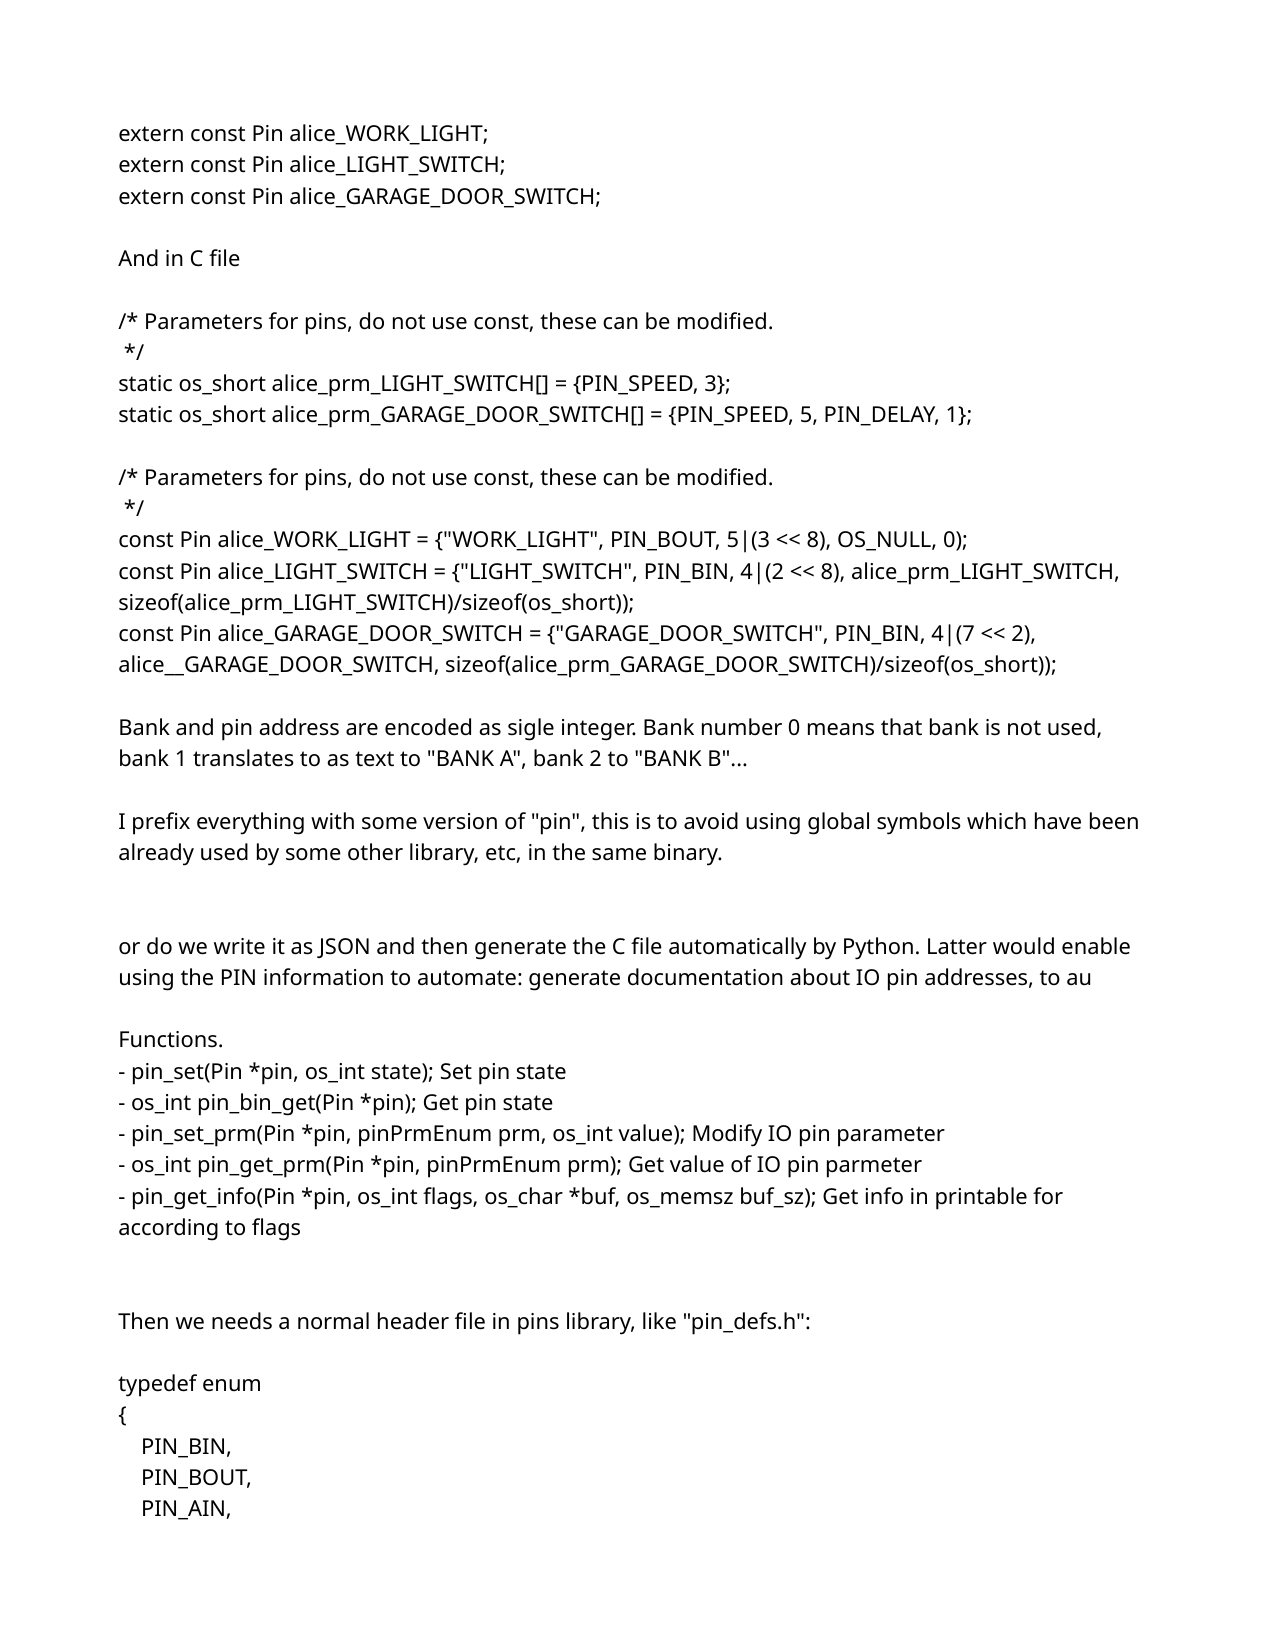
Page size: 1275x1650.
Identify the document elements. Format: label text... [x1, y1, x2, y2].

text */ [118, 493, 1157, 523]
text - os_int pin_get_prm(Pin *pin, pinPrmEnum prm); Get value of IO pin parmeter [118, 1149, 1157, 1179]
text - os_int pin_bin_get(Pin *pin); Get pin state [118, 1087, 1157, 1117]
text static os_short alice_prm_LIGHT_SWITCH[] = {PIN_SPEED, 3}; [118, 368, 1157, 398]
text I prefix everything with some version of "pin", this is to avoid using global symbols which have been already used by some other library, etc, in the same binary. [118, 806, 1157, 867]
text PIN_BIN, [118, 1431, 1157, 1460]
text - pin_set(Pin *pin, os_int state); Set pin state [118, 1056, 1157, 1085]
text Bank and pin address are encoded as sigle integer. Bank number 0 means that bank is not used, bank 1 translates to as text to "BANK A", bank 2 to "BANK B"... [118, 712, 1157, 773]
text typedef enum [118, 1368, 1157, 1398]
text extern const Pin alice_GARAGE_DOOR_SWITCH; [118, 181, 1157, 210]
text And in C file [118, 243, 1157, 273]
text const Pin alice_LIGHT_SWITCH = {"LIGHT_SWITCH", PIN_BIN, 4|(2 << 8), alice_prm_LIGHT_SWITCH, sizeof(alice_prm_LIGHT_SWITCH)/sizeof(os_short)); [118, 556, 1157, 617]
text or do we write it as JSON and then generate the C file automatically by Python. Latter would enable using the PIN information to automate: generate documentation about IO pin addresses, to au [118, 931, 1157, 992]
text - pin_get_info(Pin *pin, os_int flags, os_char *buf, os_memsz buf_sz); Get info in printable for according to flags [118, 1181, 1157, 1242]
text - pin_set_prm(Pin *pin, pinPrmEnum prm, os_int value); Modify IO pin parameter [118, 1118, 1157, 1148]
text Then we needs a normal header file in pins library, like "pin_defs.h": [118, 1306, 1157, 1335]
text */ [118, 337, 1157, 367]
text const Pin alice_WORK_LIGHT = {"WORK_LIGHT", PIN_BOUT, 5|(3 << 8), OS_NULL, 0); [118, 524, 1157, 554]
text /* Parameters for pins, do not use const, these can be modified. [118, 462, 1157, 492]
text PIN_BOUT, [118, 1462, 1157, 1492]
text extern const Pin alice_LIGHT_SWITCH; [118, 149, 1157, 179]
text extern const Pin alice_WORK_LIGHT; [118, 118, 1157, 148]
text static os_short alice_prm_GARAGE_DOOR_SWITCH[] = {PIN_SPEED, 5, PIN_DELAY, 1}; [118, 399, 1157, 429]
text /* Parameters for pins, do not use const, these can be modified. [118, 306, 1157, 335]
text const Pin alice_GARAGE_DOOR_SWITCH = {"GARAGE_DOOR_SWITCH", PIN_BIN, 4|(7 << 2), alice__GARAGE_DOOR_SWITCH, sizeof(alice_prm_GARAGE_DOOR_SWITCH)/sizeof(os_short)); [118, 618, 1157, 679]
text Functions. [118, 1024, 1157, 1054]
text { [118, 1399, 1157, 1429]
text PIN_AIN, [118, 1493, 1157, 1523]
